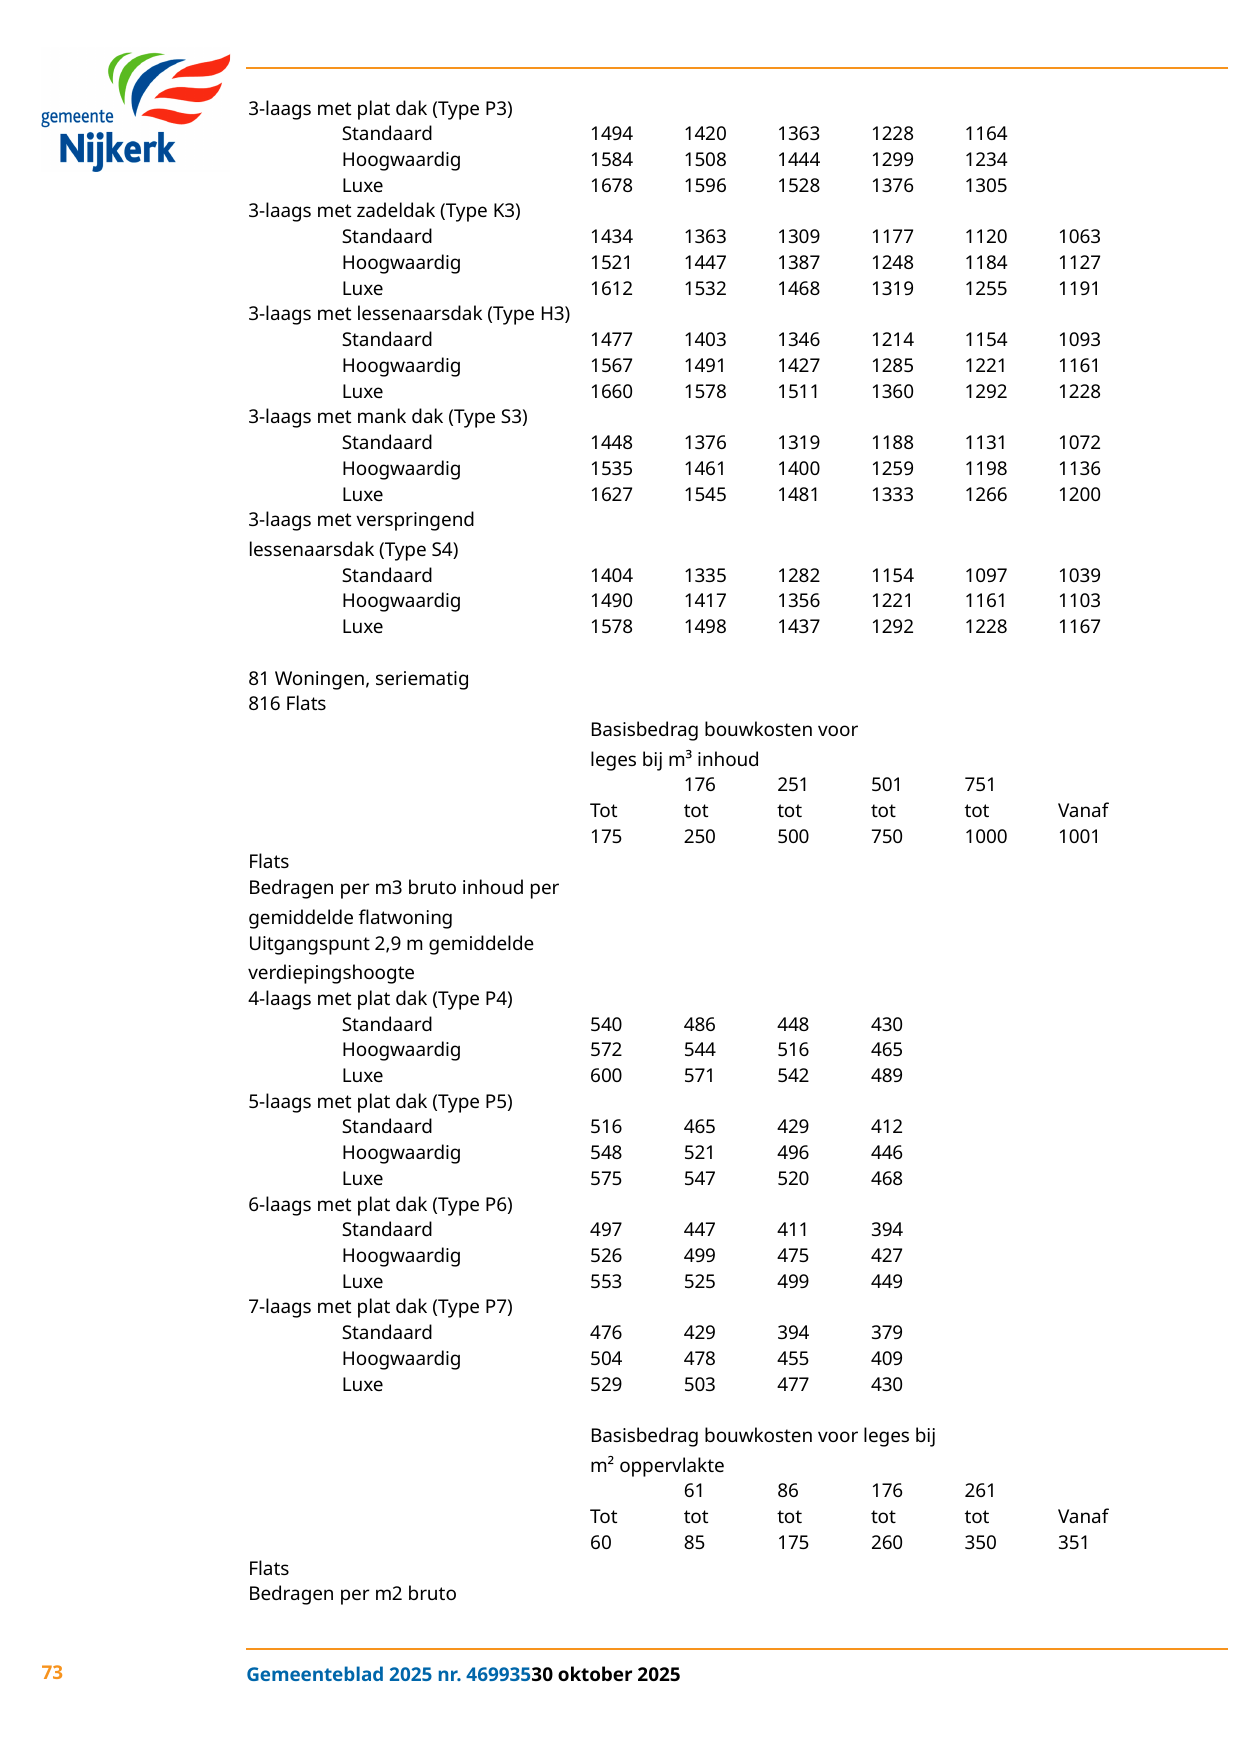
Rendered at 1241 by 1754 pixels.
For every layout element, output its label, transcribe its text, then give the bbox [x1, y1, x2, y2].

table_cell 1360 [871, 378, 964, 403]
table_cell 175 [777, 1529, 871, 1555]
table_cell 429 [777, 1114, 871, 1139]
table_cell 1545 [684, 481, 777, 506]
table_cell [248, 455, 342, 481]
table_cell [964, 198, 1058, 223]
table_cell Standaard [342, 1011, 590, 1036]
table_cell [777, 930, 871, 985]
table_cell 427 [871, 1242, 964, 1268]
table_cell 448 [777, 1011, 871, 1036]
table_cell [871, 404, 964, 429]
table_cell [1058, 1478, 1152, 1503]
table_cell [590, 1581, 683, 1606]
table_cell [684, 665, 777, 690]
table_cell 600 [590, 1062, 683, 1088]
table_cell [248, 562, 342, 587]
table_cell Hoogwaardig [342, 1036, 590, 1062]
table_cell [964, 1165, 1058, 1191]
table_cell 1198 [964, 455, 1058, 481]
table_cell Hoogwaardig [342, 588, 590, 613]
table_cell 449 [871, 1268, 964, 1294]
table_cell 1404 [590, 562, 683, 587]
table_cell Standaard [342, 1320, 590, 1345]
table_cell [248, 275, 342, 301]
table_cell tot [964, 797, 1058, 823]
table_cell tot [871, 1504, 964, 1529]
table_cell 1292 [871, 613, 964, 639]
table_cell [248, 1478, 342, 1503]
table_cell 412 [871, 1114, 964, 1139]
table_cell [342, 1529, 590, 1555]
table_cell [684, 849, 777, 874]
table_cell tot [777, 1504, 871, 1529]
table_cell [590, 1397, 683, 1422]
table_cell 1356 [777, 588, 871, 613]
table_cell Basisbedrag bouwkosten voor leges bij m³ inhoud [590, 716, 871, 771]
table_cell [248, 326, 342, 352]
table_cell [248, 1062, 342, 1088]
table_cell [777, 874, 871, 930]
table_cell [964, 1397, 1058, 1422]
table_cell [248, 1011, 342, 1036]
table_cell [964, 1217, 1058, 1242]
table_cell 3-laags met mank dak (Type S3) [248, 404, 590, 429]
table_cell tot [777, 797, 871, 823]
table_cell [248, 378, 342, 403]
table_cell Flats [248, 1555, 342, 1581]
table_cell Luxe [342, 1062, 590, 1088]
table_cell 1200 [1058, 481, 1152, 506]
table_cell 60 [590, 1529, 683, 1555]
table_cell 1221 [871, 588, 964, 613]
table_cell [964, 1268, 1058, 1294]
table_cell Standaard [342, 224, 590, 249]
table_cell [342, 716, 590, 771]
table_cell 1481 [777, 481, 871, 506]
table_cell [248, 1397, 342, 1422]
table_cell [248, 429, 342, 455]
table_cell 455 [777, 1345, 871, 1371]
table_cell [248, 1217, 342, 1242]
table_cell [964, 930, 1058, 985]
table_cell 1461 [684, 455, 777, 481]
table_cell Luxe [342, 172, 590, 198]
table_cell 547 [684, 1165, 777, 1191]
table_cell [248, 797, 342, 823]
table_cell [684, 985, 777, 1011]
table_cell 175 [590, 823, 683, 849]
table_cell 1333 [871, 481, 964, 506]
table_cell Hoogwaardig [342, 146, 590, 172]
table_cell [1058, 1011, 1152, 1036]
table_cell [1058, 1423, 1152, 1478]
table_cell [590, 665, 683, 690]
table_cell 3-laags met zadeldak (Type K3) [248, 198, 590, 223]
table_cell Uitgangspunt 2,9 m gemiddelde verdiepingshoogte [248, 930, 590, 985]
table_cell [777, 1555, 871, 1581]
table_cell 1177 [871, 224, 964, 249]
table_cell 1508 [684, 146, 777, 172]
table_cell 1285 [871, 352, 964, 378]
table_cell 1120 [964, 224, 1058, 249]
table_cell 1001 [1058, 823, 1152, 849]
table_cell [342, 1423, 590, 1478]
table_cell 351 [1058, 1529, 1152, 1555]
table_cell [248, 172, 342, 198]
table_cell Standaard [342, 121, 590, 146]
table_cell [684, 1294, 777, 1319]
table_cell Bedragen per m2 bruto [248, 1581, 590, 1606]
table_cell [684, 198, 777, 223]
table_cell [1058, 690, 1152, 716]
table_cell 350 [964, 1529, 1058, 1555]
table_cell Vanaf [1058, 1504, 1152, 1529]
table_cell Tot [590, 1504, 683, 1529]
table_cell [1058, 1062, 1152, 1088]
table_cell 1063 [1058, 224, 1152, 249]
table_cell 1000 [964, 823, 1058, 849]
table_cell 430 [871, 1011, 964, 1036]
table_cell [590, 301, 683, 326]
table_cell 1376 [871, 172, 964, 198]
table_cell 446 [871, 1139, 964, 1165]
table_cell [1058, 1114, 1152, 1139]
table_cell 478 [684, 1345, 777, 1371]
table_cell 1400 [777, 455, 871, 481]
table_cell [248, 716, 342, 771]
table_cell 1532 [684, 275, 777, 301]
table_cell [777, 1088, 871, 1114]
table_cell Vanaf [1058, 797, 1152, 823]
table_cell 499 [777, 1268, 871, 1294]
table_cell [684, 639, 777, 665]
table_cell [1058, 930, 1152, 985]
table_cell 499 [684, 1242, 777, 1268]
table_cell [684, 404, 777, 429]
table_cell [871, 301, 964, 326]
table_cell Hoogwaardig [342, 1345, 590, 1371]
table_cell 1136 [1058, 455, 1152, 481]
table_cell [248, 613, 342, 639]
table_cell 85 [684, 1529, 777, 1555]
table_cell 544 [684, 1036, 777, 1062]
table_cell [248, 146, 342, 172]
table_cell 475 [777, 1242, 871, 1268]
table_cell [684, 930, 777, 985]
table_cell [871, 690, 964, 716]
table_cell [777, 1191, 871, 1217]
table_cell Flats [248, 849, 342, 874]
table_cell 1491 [684, 352, 777, 378]
table_cell [248, 1139, 342, 1165]
table_cell Tot [590, 797, 683, 823]
table_cell [1058, 1139, 1152, 1165]
table_cell [777, 665, 871, 690]
table_cell Luxe [342, 613, 590, 639]
table_cell [871, 716, 964, 771]
table_cell Hoogwaardig [342, 352, 590, 378]
table_cell 394 [777, 1320, 871, 1345]
table_cell 1427 [777, 352, 871, 378]
table_cell [590, 198, 683, 223]
table_cell [684, 1088, 777, 1114]
table_cell 816 Flats [248, 690, 342, 716]
table_cell [342, 823, 590, 849]
table_cell [1058, 665, 1152, 690]
table_cell 1259 [871, 455, 964, 481]
table_cell 465 [871, 1036, 964, 1062]
table_cell Standaard [342, 429, 590, 455]
table_cell 1072 [1058, 429, 1152, 455]
table_cell [590, 404, 683, 429]
table_cell 1093 [1058, 326, 1152, 352]
table_cell 1131 [964, 429, 1058, 455]
table_cell [964, 301, 1058, 326]
table_cell 1403 [684, 326, 777, 352]
table_cell 176 [871, 1478, 964, 1503]
table_cell 1490 [590, 588, 683, 613]
table_cell 1448 [590, 429, 683, 455]
table_cell [1058, 639, 1152, 665]
table_cell [964, 1139, 1058, 1165]
table_cell [964, 1294, 1058, 1319]
table_cell [248, 1529, 342, 1555]
table_cell 1596 [684, 172, 777, 198]
table_cell Luxe [342, 1268, 590, 1294]
table_cell [1058, 1371, 1152, 1397]
table_cell [248, 1504, 342, 1529]
table_cell [964, 985, 1058, 1011]
table_cell 542 [777, 1062, 871, 1088]
table_cell [248, 588, 342, 613]
table_cell [964, 639, 1058, 665]
table_cell [590, 1088, 683, 1114]
table_cell 81 Woningen, seriematig [248, 665, 590, 690]
table_cell Standaard [342, 326, 590, 352]
table_cell 751 [964, 771, 1058, 797]
table_cell 1188 [871, 429, 964, 455]
table_cell 1221 [964, 352, 1058, 378]
table_cell [590, 874, 683, 930]
table_cell 1498 [684, 613, 777, 639]
table_cell 3-laags met lessenaarsdak (Type H3) [248, 301, 590, 326]
table_cell [1058, 198, 1152, 223]
table_cell [684, 874, 777, 930]
table_cell [777, 404, 871, 429]
table_cell [590, 1478, 683, 1503]
table_cell [964, 1371, 1058, 1397]
table_cell 486 [684, 1011, 777, 1036]
table_cell [871, 1397, 964, 1422]
table_cell 1191 [1058, 275, 1152, 301]
table_cell [342, 849, 590, 874]
table_cell [871, 506, 964, 562]
table_cell 1346 [777, 326, 871, 352]
table_cell [684, 506, 777, 562]
table_cell [964, 690, 1058, 716]
table_cell [871, 985, 964, 1011]
table_cell [1058, 1294, 1152, 1319]
table_cell 409 [871, 1345, 964, 1371]
table_cell [964, 849, 1058, 874]
table_cell [871, 930, 964, 985]
table_cell [684, 1397, 777, 1422]
table_cell [964, 1114, 1058, 1139]
table_cell [964, 506, 1058, 562]
table_cell [342, 1504, 590, 1529]
table_cell [964, 1036, 1058, 1062]
table_cell 571 [684, 1062, 777, 1088]
table_cell 394 [871, 1217, 964, 1242]
table_cell Luxe [342, 1165, 590, 1191]
table_cell 1161 [1058, 352, 1152, 378]
table_cell [1058, 172, 1152, 198]
table_cell Luxe [342, 275, 590, 301]
table_cell 3-laags met verspringend lessenaarsdak (Type S4) [248, 506, 590, 562]
table_cell 1420 [684, 121, 777, 146]
table_cell 447 [684, 1217, 777, 1242]
table_cell [590, 639, 683, 665]
table_cell [684, 1191, 777, 1217]
table_cell 553 [590, 1268, 683, 1294]
table_cell [1058, 1555, 1152, 1581]
table_cell 496 [777, 1139, 871, 1165]
table_cell [590, 985, 683, 1011]
table_cell 465 [684, 1114, 777, 1139]
table_cell [871, 1294, 964, 1319]
table_cell [248, 1320, 342, 1345]
table_cell [1058, 849, 1152, 874]
table_cell 1266 [964, 481, 1058, 506]
table_cell 1154 [871, 562, 964, 587]
table_cell 1468 [777, 275, 871, 301]
table_cell 575 [590, 1165, 683, 1191]
table_cell [1058, 1191, 1152, 1217]
table_cell 1319 [871, 275, 964, 301]
table_cell 1584 [590, 146, 683, 172]
picture [41, 47, 231, 172]
table_cell 1184 [964, 249, 1058, 275]
table_cell [248, 639, 342, 665]
table_cell 251 [777, 771, 871, 797]
table_cell [342, 797, 590, 823]
table_cell [964, 716, 1058, 771]
table_cell 1417 [684, 588, 777, 613]
table_cell [590, 690, 683, 716]
table_cell [342, 1478, 590, 1503]
table_cell [777, 985, 871, 1011]
table_cell 1477 [590, 326, 683, 352]
table_cell 477 [777, 1371, 871, 1397]
table_cell Basisbedrag bouwkosten voor leges bij m² oppervlakte [590, 1423, 964, 1478]
table_cell [1058, 95, 1152, 121]
table_cell [777, 1294, 871, 1319]
table_cell 1660 [590, 378, 683, 403]
table_cell [777, 301, 871, 326]
table_cell [248, 1371, 342, 1397]
table_cell 503 [684, 1371, 777, 1397]
table_cell [1058, 874, 1152, 930]
table_cell 750 [871, 823, 964, 849]
table_cell [342, 639, 590, 665]
table_cell 1612 [590, 275, 683, 301]
table_cell 1535 [590, 455, 683, 481]
table_cell 1567 [590, 352, 683, 378]
table_cell [248, 249, 342, 275]
table_cell 500 [777, 823, 871, 849]
table_cell 1248 [871, 249, 964, 275]
table_cell [1058, 771, 1152, 797]
table_cell 1127 [1058, 249, 1152, 275]
table_cell 1167 [1058, 613, 1152, 639]
table_cell 468 [871, 1165, 964, 1191]
table_cell 1578 [590, 613, 683, 639]
table_cell [871, 639, 964, 665]
table_cell 1627 [590, 481, 683, 506]
table_cell 501 [871, 771, 964, 797]
table_cell [684, 690, 777, 716]
table_cell 61 [684, 1478, 777, 1503]
table_cell Standaard [342, 1114, 590, 1139]
table_cell 516 [590, 1114, 683, 1139]
table_cell 525 [684, 1268, 777, 1294]
table_cell 1164 [964, 121, 1058, 146]
table_cell [777, 95, 871, 121]
table_cell [1058, 985, 1152, 1011]
table_cell [248, 1345, 342, 1371]
table_cell [1058, 1268, 1152, 1294]
table_cell [964, 874, 1058, 930]
table_cell 1154 [964, 326, 1058, 352]
table_cell [871, 1555, 964, 1581]
table_cell [1058, 1036, 1152, 1062]
table_cell 1214 [871, 326, 964, 352]
table_cell [871, 1191, 964, 1217]
table_cell 504 [590, 1345, 683, 1371]
table_cell [964, 1423, 1058, 1478]
table_cell [964, 1088, 1058, 1114]
table_cell Hoogwaardig [342, 249, 590, 275]
table_cell [590, 506, 683, 562]
table_cell 516 [777, 1036, 871, 1062]
table_cell 1363 [777, 121, 871, 146]
table_cell [684, 95, 777, 121]
table_cell 411 [777, 1217, 871, 1242]
table_cell [1058, 1320, 1152, 1345]
table_cell [777, 506, 871, 562]
table_cell [964, 404, 1058, 429]
table_cell [964, 1345, 1058, 1371]
table_cell 1387 [777, 249, 871, 275]
table_cell [964, 1062, 1058, 1088]
table_cell [248, 1268, 342, 1294]
table_cell 1299 [871, 146, 964, 172]
table_cell Luxe [342, 1371, 590, 1397]
table_cell 1678 [590, 172, 683, 198]
table_cell [590, 771, 683, 797]
table_cell [1058, 1088, 1152, 1114]
table_cell 1511 [777, 378, 871, 403]
table_cell Hoogwaardig [342, 1242, 590, 1268]
table_cell [590, 1555, 683, 1581]
table_cell Luxe [342, 378, 590, 403]
table_cell 3-laags met plat dak (Type P3) [248, 95, 590, 121]
table_cell 1319 [777, 429, 871, 455]
table_cell [590, 1191, 683, 1217]
table_cell [342, 771, 590, 797]
table_cell [684, 1555, 777, 1581]
table_cell 1335 [684, 562, 777, 587]
table_cell [1058, 146, 1152, 172]
table_cell 1309 [777, 224, 871, 249]
table_cell [964, 1242, 1058, 1268]
table_cell 1255 [964, 275, 1058, 301]
table_cell 261 [964, 1478, 1058, 1503]
table_cell tot [871, 797, 964, 823]
table_cell [248, 1036, 342, 1062]
table_cell [871, 1581, 964, 1606]
table_cell 86 [777, 1478, 871, 1503]
table_cell [964, 1191, 1058, 1217]
table_cell 1578 [684, 378, 777, 403]
table_cell 1447 [684, 249, 777, 275]
table_cell [1058, 716, 1152, 771]
table_cell [248, 481, 342, 506]
table_cell 1305 [964, 172, 1058, 198]
table_cell Luxe [342, 481, 590, 506]
table_cell 5-laags met plat dak (Type P5) [248, 1088, 590, 1114]
table_cell tot [684, 797, 777, 823]
table_cell [684, 1581, 777, 1606]
table_cell [1058, 121, 1152, 146]
table_cell [871, 665, 964, 690]
table_cell [1058, 301, 1152, 326]
table_cell 1494 [590, 121, 683, 146]
table_cell [1058, 1217, 1152, 1242]
table_cell 1521 [590, 249, 683, 275]
table_cell 1282 [777, 562, 871, 587]
table_cell Hoogwaardig [342, 1139, 590, 1165]
table_cell [590, 1294, 683, 1319]
table_cell [1058, 404, 1152, 429]
table_cell [248, 352, 342, 378]
table_cell tot [964, 1504, 1058, 1529]
table_cell [964, 1011, 1058, 1036]
table_cell [342, 1397, 590, 1422]
table_cell 379 [871, 1320, 964, 1345]
table_cell 476 [590, 1320, 683, 1345]
table_cell 1376 [684, 429, 777, 455]
table_cell 521 [684, 1139, 777, 1165]
table_cell [1058, 506, 1152, 562]
table_cell 572 [590, 1036, 683, 1062]
table_cell 540 [590, 1011, 683, 1036]
table_cell 1039 [1058, 562, 1152, 587]
table_cell [871, 874, 964, 930]
table_cell 7-laags met plat dak (Type P7) [248, 1294, 590, 1319]
table_cell 176 [684, 771, 777, 797]
table_cell [871, 95, 964, 121]
table_cell 548 [590, 1139, 683, 1165]
table_cell 1103 [1058, 588, 1152, 613]
table_cell 1161 [964, 588, 1058, 613]
table_cell [248, 121, 342, 146]
table_cell 1234 [964, 146, 1058, 172]
table_cell Standaard [342, 562, 590, 587]
table_cell Hoogwaardig [342, 455, 590, 481]
table_cell [1058, 1165, 1152, 1191]
table_cell 6-laags met plat dak (Type P6) [248, 1191, 590, 1217]
table_cell Bedragen per m3 bruto inhoud per gemiddelde flatwoning [248, 874, 590, 930]
table_cell [964, 665, 1058, 690]
table_cell [342, 690, 590, 716]
table_cell 429 [684, 1320, 777, 1345]
table_cell 489 [871, 1062, 964, 1088]
table_cell [777, 1397, 871, 1422]
table_cell 497 [590, 1217, 683, 1242]
table_cell 1444 [777, 146, 871, 172]
table_cell 250 [684, 823, 777, 849]
table_cell [590, 930, 683, 985]
table_cell [248, 823, 342, 849]
table_cell [964, 1581, 1058, 1606]
table_cell [871, 198, 964, 223]
table_cell 1528 [777, 172, 871, 198]
table_cell 1228 [871, 121, 964, 146]
table_cell [871, 1088, 964, 1114]
table_cell 1437 [777, 613, 871, 639]
table_cell [1058, 1242, 1152, 1268]
table_cell [964, 1320, 1058, 1345]
table_cell [777, 639, 871, 665]
table_cell tot [684, 1504, 777, 1529]
table_cell 4-laags met plat dak (Type P4) [248, 985, 590, 1011]
table_cell [248, 771, 342, 797]
table_cell [964, 95, 1058, 121]
table_cell 1097 [964, 562, 1058, 587]
table_cell [1058, 1345, 1152, 1371]
table_cell [248, 224, 342, 249]
table_cell Standaard [342, 1217, 590, 1242]
table_cell [1058, 1397, 1152, 1422]
table_cell 430 [871, 1371, 964, 1397]
table_cell [777, 690, 871, 716]
table_cell 260 [871, 1529, 964, 1555]
table_cell 1228 [964, 613, 1058, 639]
table_cell [684, 301, 777, 326]
table_cell 526 [590, 1242, 683, 1268]
table_cell 529 [590, 1371, 683, 1397]
table_cell 520 [777, 1165, 871, 1191]
table_cell [248, 1165, 342, 1191]
table_cell 1363 [684, 224, 777, 249]
table_cell [777, 198, 871, 223]
table_cell [871, 849, 964, 874]
table_cell [248, 1423, 342, 1478]
table_cell 1228 [1058, 378, 1152, 403]
table_cell [964, 1555, 1058, 1581]
table_cell [1058, 1581, 1152, 1606]
table_cell [590, 849, 683, 874]
table_cell [248, 1114, 342, 1139]
table_cell [590, 95, 683, 121]
table_cell [777, 1581, 871, 1606]
table_cell 1434 [590, 224, 683, 249]
table_cell [342, 1555, 590, 1581]
table_cell [248, 1242, 342, 1268]
table_cell 1292 [964, 378, 1058, 403]
table_cell [777, 849, 871, 874]
